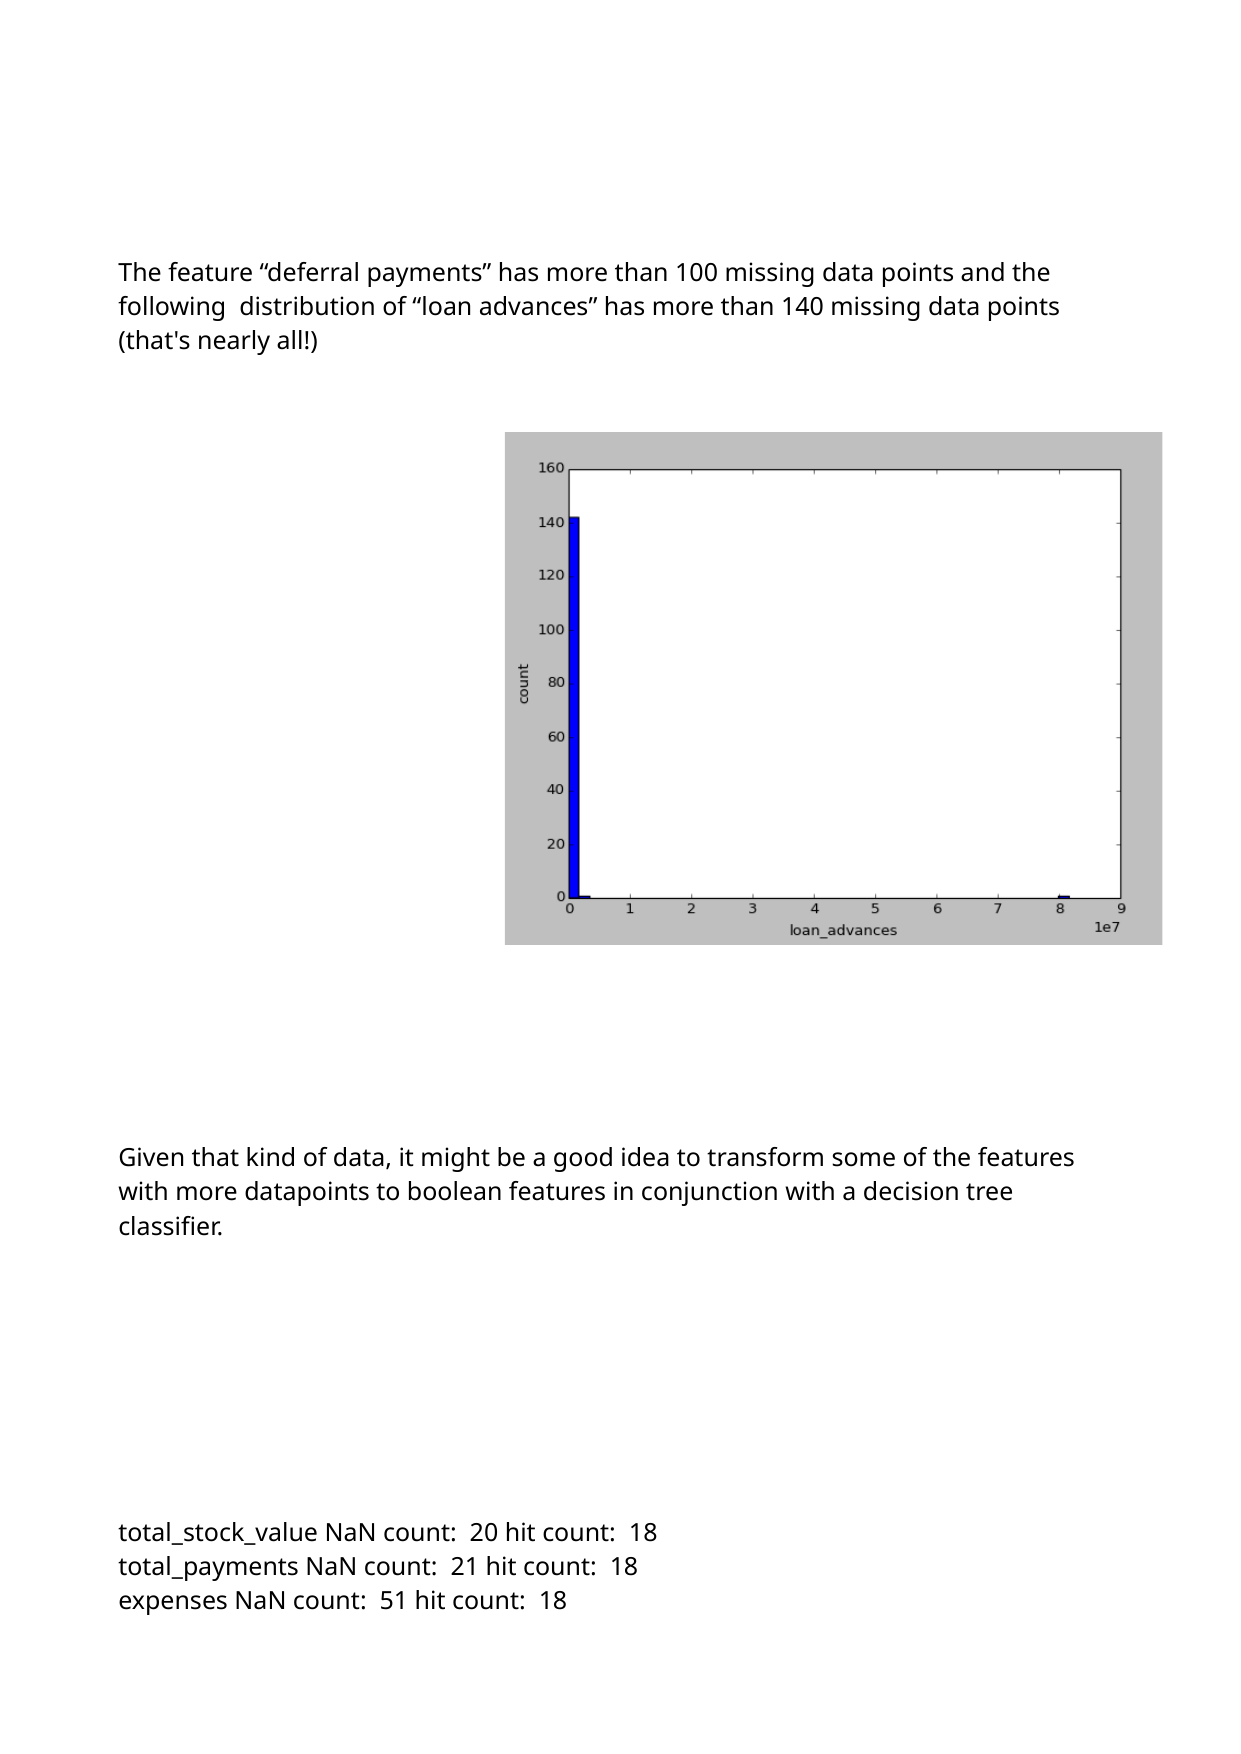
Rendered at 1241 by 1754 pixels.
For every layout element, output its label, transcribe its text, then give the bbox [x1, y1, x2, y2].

picture [504, 432, 1163, 945]
text total_stock_value NaN count: 20 hit count: 18 [118, 1515, 1122, 1549]
text Given that kind of data, it might be a good idea to transform some of the features with more datapoints to boolean features in conjunction with a decision tree classifier. [118, 1140, 1122, 1242]
text total_payments NaN count: 21 hit count: 18 [118, 1549, 1122, 1583]
text The feature “deferral payments” has more than 100 missing data points and the following distribution of “loan advances” has more than 140 missing data points (that's nearly all!) [118, 254, 1122, 357]
text expenses NaN count: 51 hit count: 18 [118, 1583, 1122, 1617]
